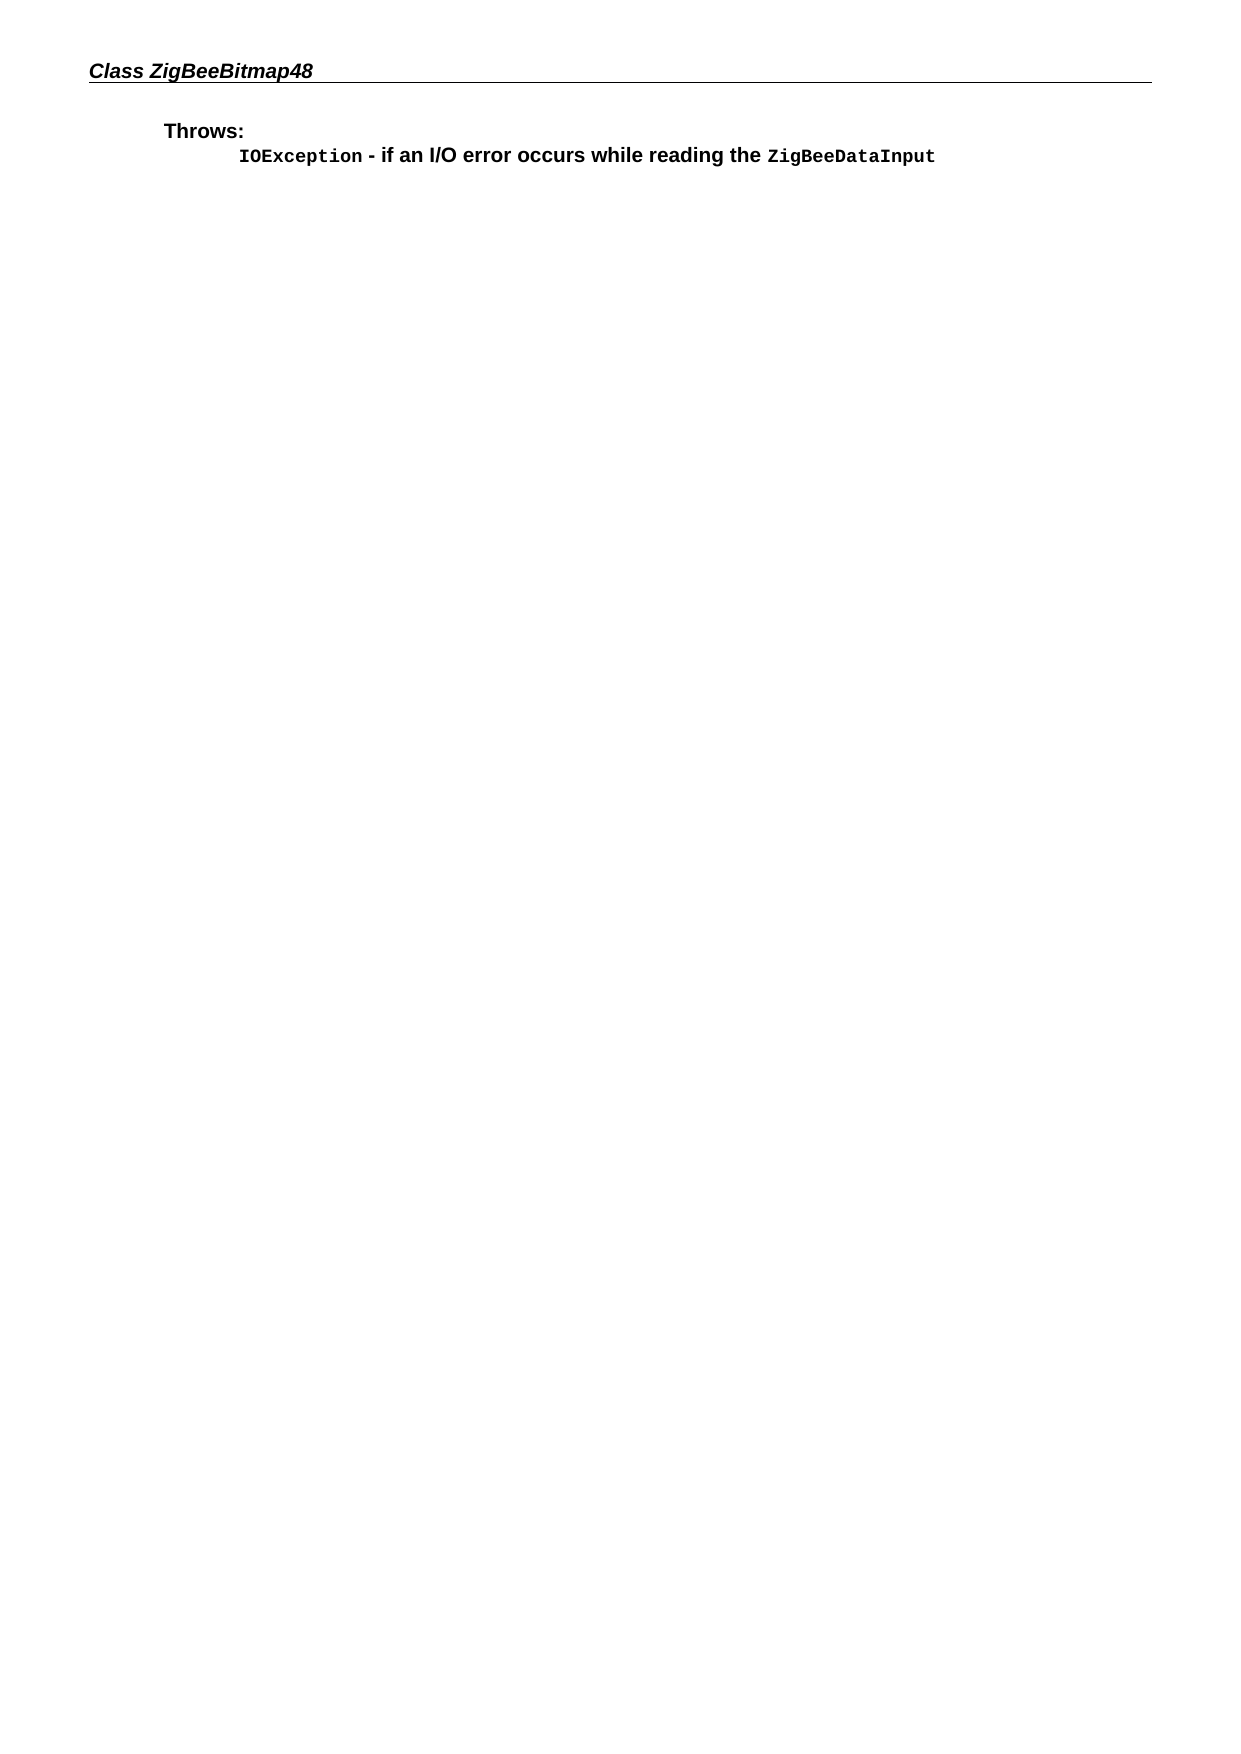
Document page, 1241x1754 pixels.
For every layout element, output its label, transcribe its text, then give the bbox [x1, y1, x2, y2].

text Throws: [163, 118, 1152, 142]
text IOException - if an I/O error occurs while reading the ZigBeeDataInput [238, 142, 1152, 168]
